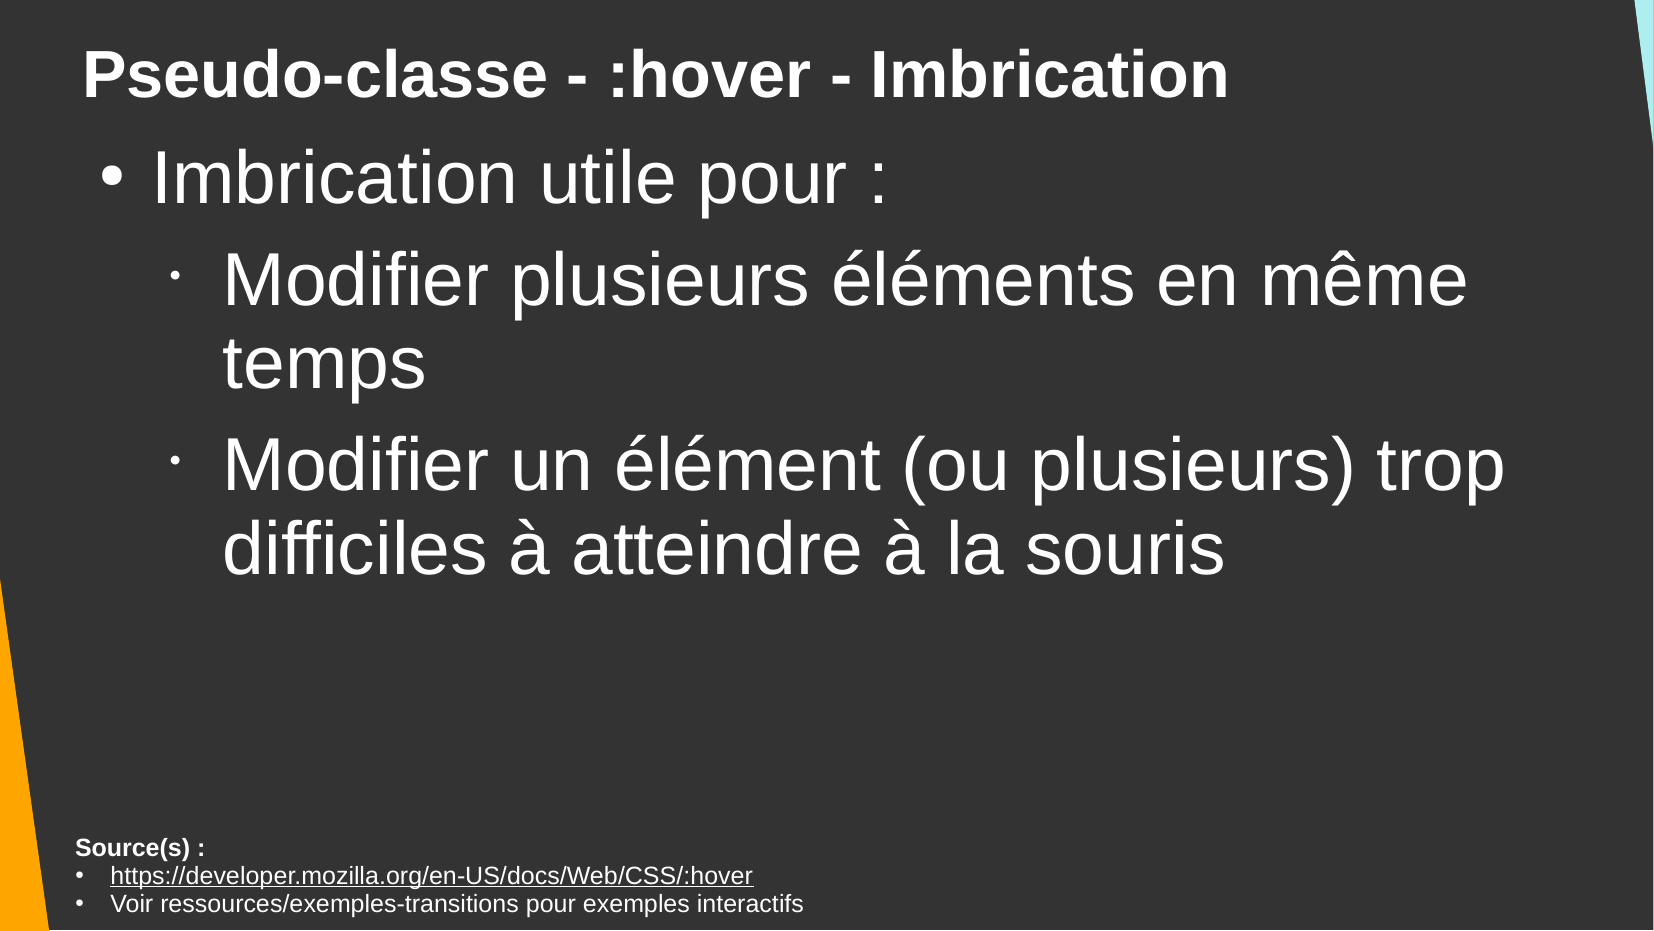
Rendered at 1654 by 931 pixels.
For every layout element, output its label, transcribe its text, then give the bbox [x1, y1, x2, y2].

text_box [0, 578, 50, 931]
list Imbrication utile pour : Modifier plusieurs éléments en même temps Modifier un élément (ou plusieurs) trop difficiles à atteindre à la souris [80, 135, 1620, 626]
title Pseudo-classe - :hover - Imbrication [82, 37, 1571, 114]
text_box Source(s) : https://developer.mozilla.org/en-US/docs/Web/CSS/:hover Voir ressources/exemples-transitions pour exemples interactifs [60, 826, 1546, 926]
text_box [1634, 0, 1654, 153]
